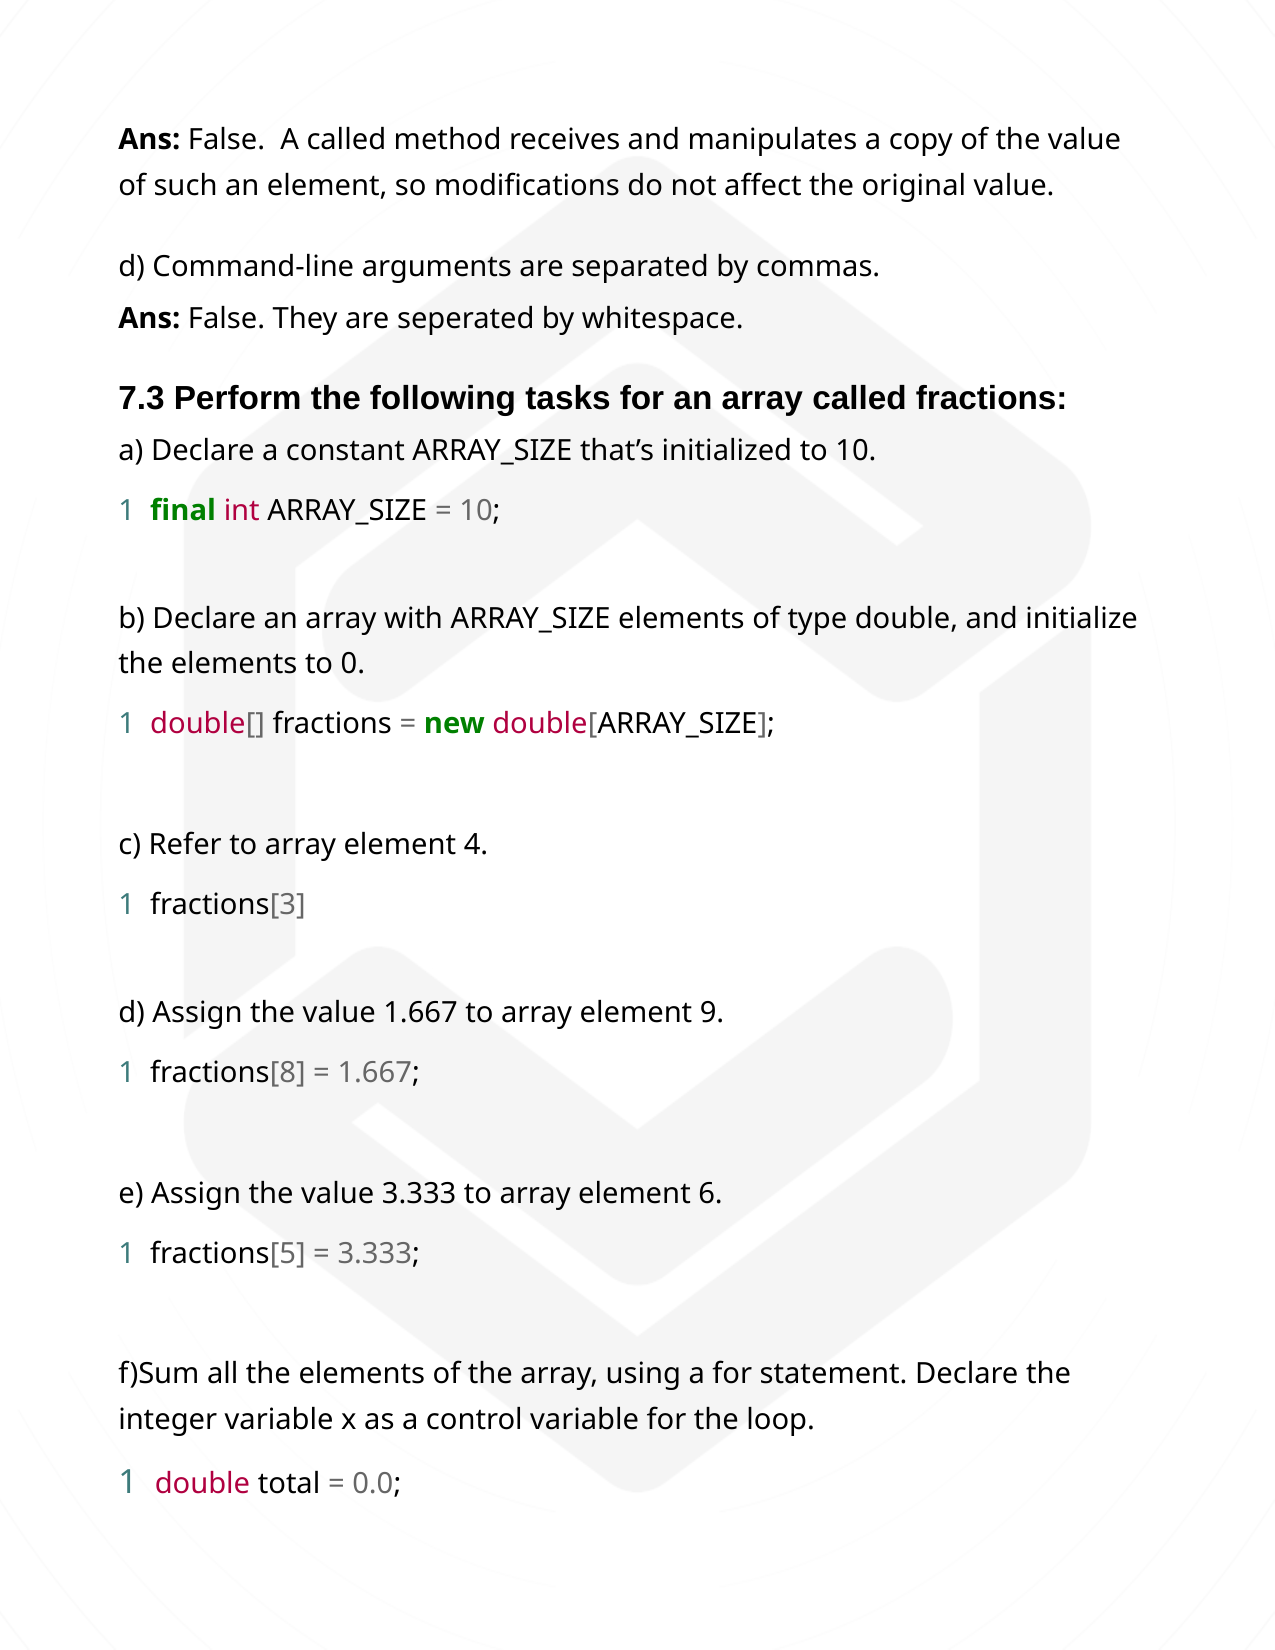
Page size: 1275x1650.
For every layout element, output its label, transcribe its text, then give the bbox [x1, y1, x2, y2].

text 1 fractions[8] = 1.667; [118, 1051, 1157, 1091]
text 1 final int ARRAY_SIZE = 10; [118, 489, 1157, 529]
text 1 double total = 0.0; [118, 1458, 1157, 1504]
text c) Refer to array element 4. [118, 823, 1157, 863]
text e) Assign the value 3.333 to array element 6. [118, 1172, 1157, 1212]
text 1 fractions[5] = 3.333; [118, 1232, 1157, 1272]
text a) Declare a constant ARRAY_SIZE that’s initialized to 10. [118, 429, 1157, 469]
text b) Declare an array with ARRAY_SIZE elements of type double, and initialize the elements to 0. [118, 597, 1157, 682]
text Ans: False. A called method receives and manipulates a copy of the value of such an element, so modifications do not affect the original value. [118, 118, 1157, 203]
subtitle 7.3 Perform the following tasks for an array called fractions: [118, 378, 1157, 416]
text 1 double[] fractions = new double[ARRAY_SIZE]; [118, 703, 1157, 742]
text Ans: False. They are seperated by whitespace. [118, 297, 1157, 337]
text d) Assign the value 1.667 to array element 9. [118, 991, 1157, 1031]
text 1 fractions[3] [118, 883, 1157, 923]
subtitle d) Command-line arguments are separated by commas. [118, 245, 1157, 284]
text f)Sum all the elements of the array, using a for statement. Declare the integer variable x as a control variable for the loop. [118, 1352, 1157, 1438]
